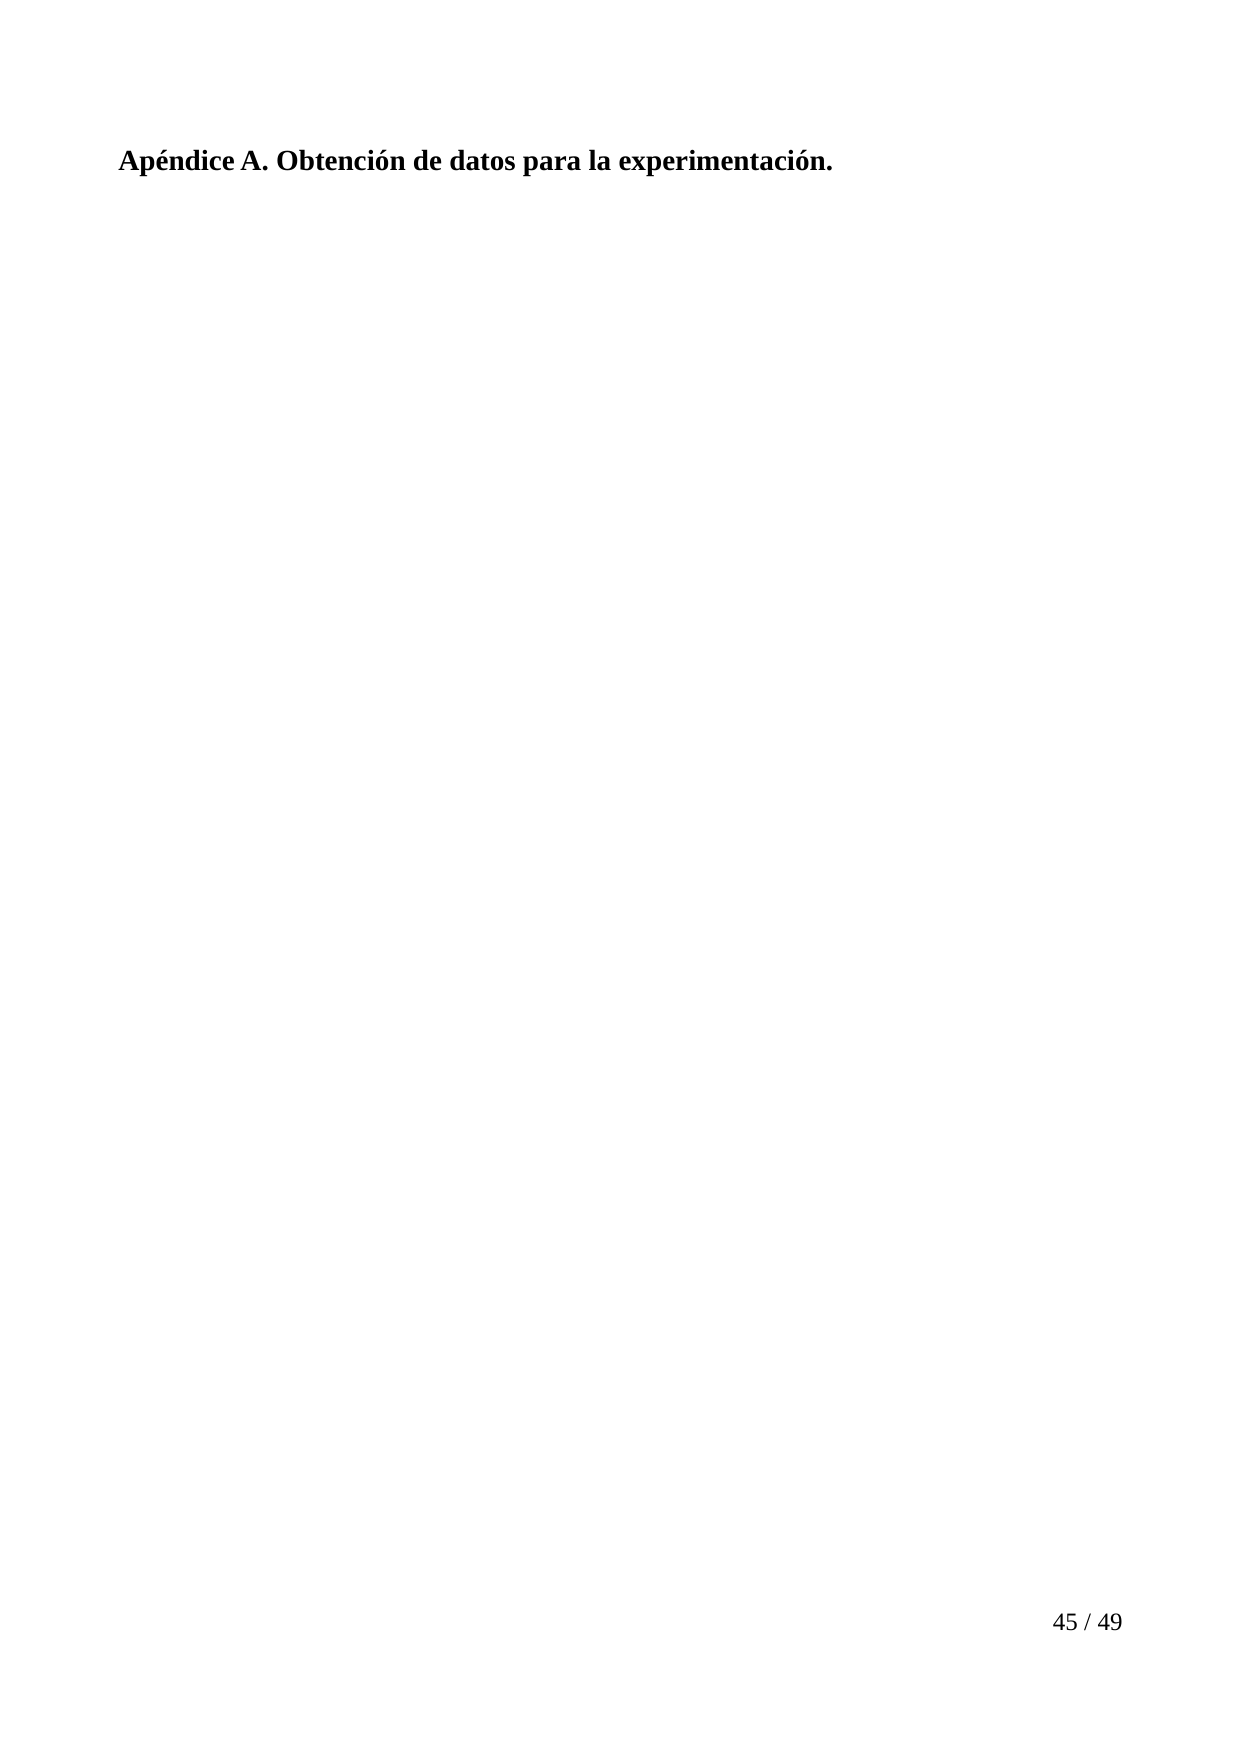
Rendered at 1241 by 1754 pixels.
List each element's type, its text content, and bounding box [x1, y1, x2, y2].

subtitle Apéndice A. Obtención de datos para la experimentación. [118, 143, 1122, 177]
